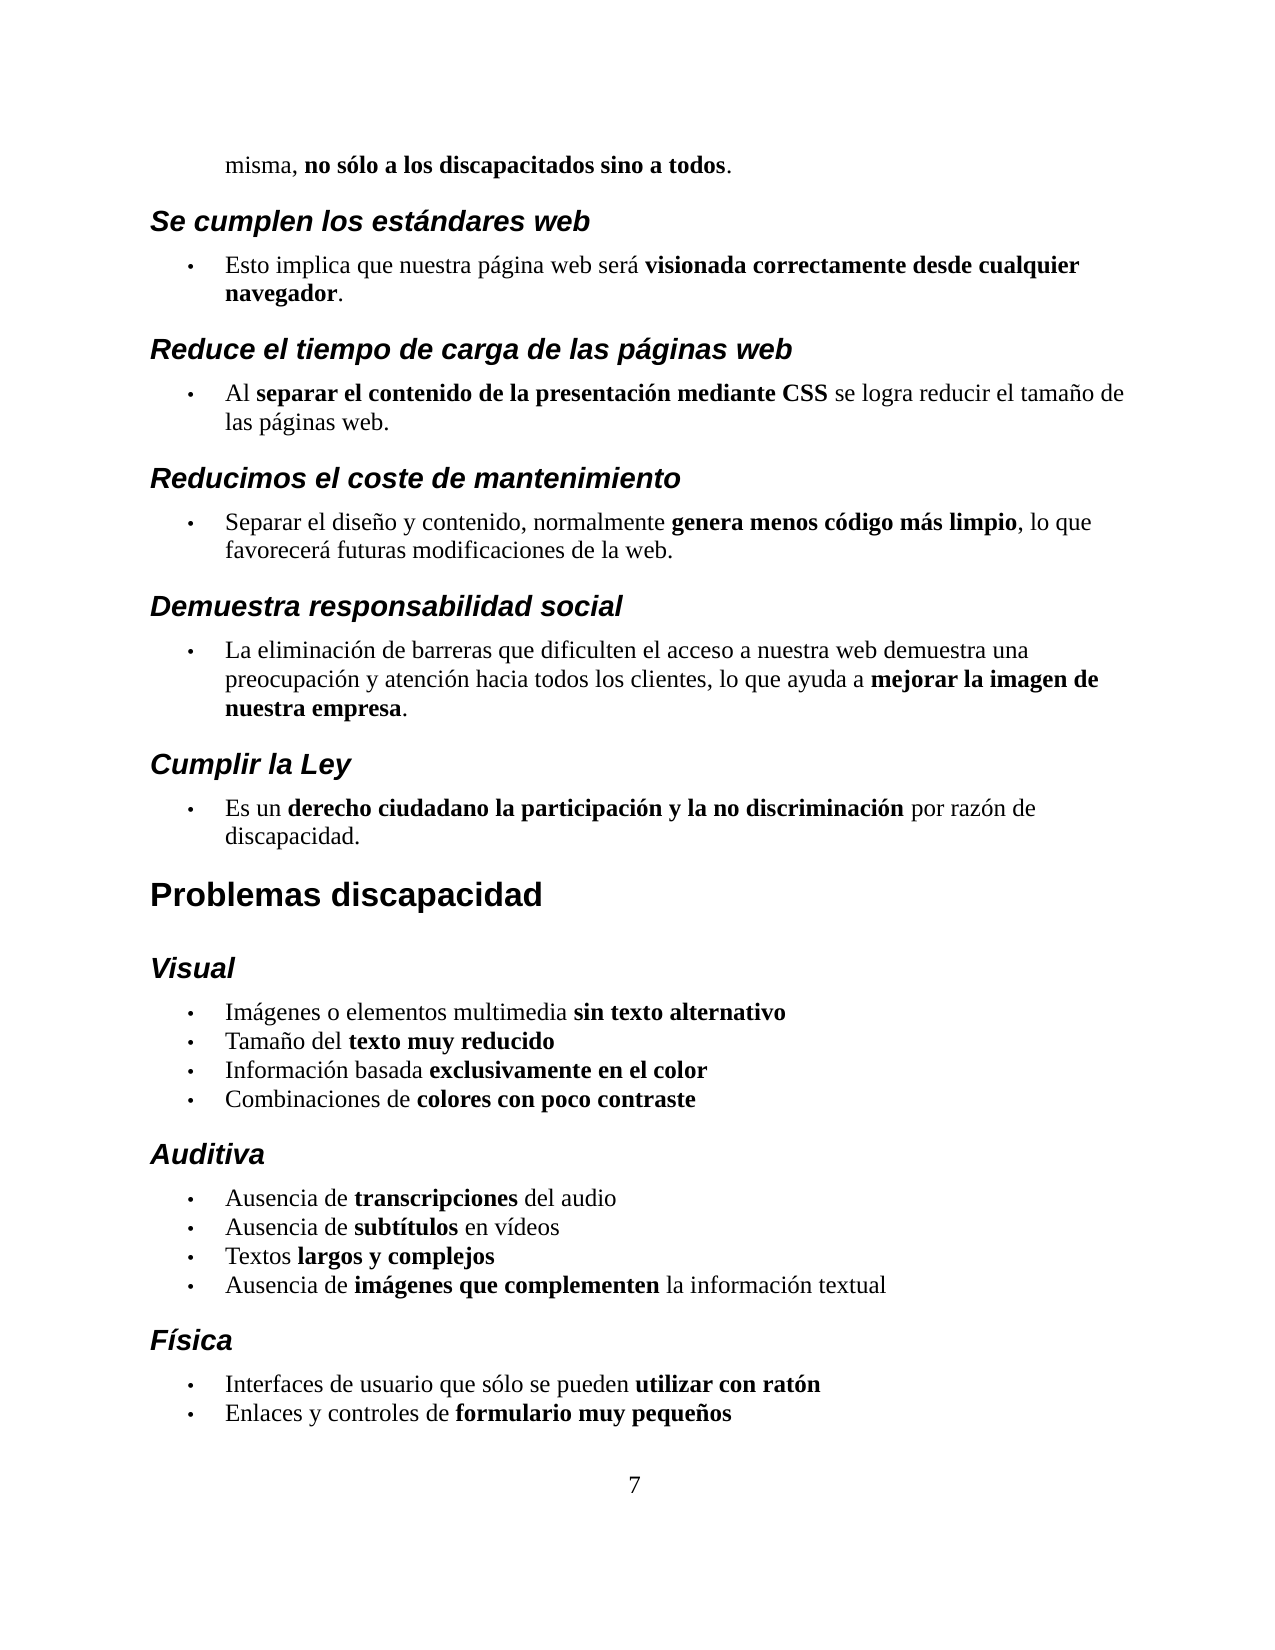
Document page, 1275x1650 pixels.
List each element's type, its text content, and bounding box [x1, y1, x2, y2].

list Separar el diseño y contenido, normalmente genera menos código más limpio, lo que favorecerá futuras modificaciones de la web. [187, 507, 1125, 564]
subtitle Problemas discapacidad [150, 875, 1125, 914]
list Información basada exclusivamente en el color [187, 1055, 1125, 1084]
list Ausencia de transcripciones del audio [187, 1183, 1125, 1212]
list Interfaces de usuario que sólo se pueden utilizar con ratón [187, 1369, 1125, 1398]
list Ausencia de imágenes que complementen la información textual [187, 1270, 1125, 1298]
list Al separar el contenido de la presentación mediante CSS se logra reducir el tamaño de las páginas web. [187, 378, 1125, 436]
list Enlaces y controles de formulario muy pequeños [187, 1398, 1125, 1427]
list La eliminación de barreras que dificulten el acceso a nuestra web demuestra una preocupación y atención hacia todos los clientes, lo que ayuda a mejorar la imagen de nuestra empresa. [187, 635, 1125, 722]
subtitle Física [150, 1323, 1125, 1357]
list Es un derecho ciudadano la participación y la no discriminación por razón de discapacidad. [187, 793, 1125, 850]
subtitle Auditiva [150, 1137, 1125, 1171]
list Textos largos y complejos [187, 1241, 1125, 1270]
subtitle Reduce el tiempo de carga de las páginas web [150, 332, 1125, 366]
subtitle Visual [150, 951, 1125, 985]
subtitle Demuestra responsabilidad social [150, 589, 1125, 623]
subtitle Cumplir la Ley [150, 747, 1125, 780]
list Imágenes o elementos multimedia sin texto alternativo [187, 997, 1125, 1026]
list Combinaciones de colores con poco contraste [187, 1084, 1125, 1112]
list misma, no sólo a los discapacitados sino a todos. [187, 150, 1125, 179]
list Ausencia de subtítulos en vídeos [187, 1212, 1125, 1241]
subtitle Reducimos el coste de mantenimiento [150, 461, 1125, 494]
list Tamaño del texto muy reducido [187, 1026, 1125, 1055]
list Esto implica que nuestra página web será visionada correctamente desde cualquier navegador. [187, 250, 1125, 307]
subtitle Se cumplen los estándares web [150, 204, 1125, 237]
